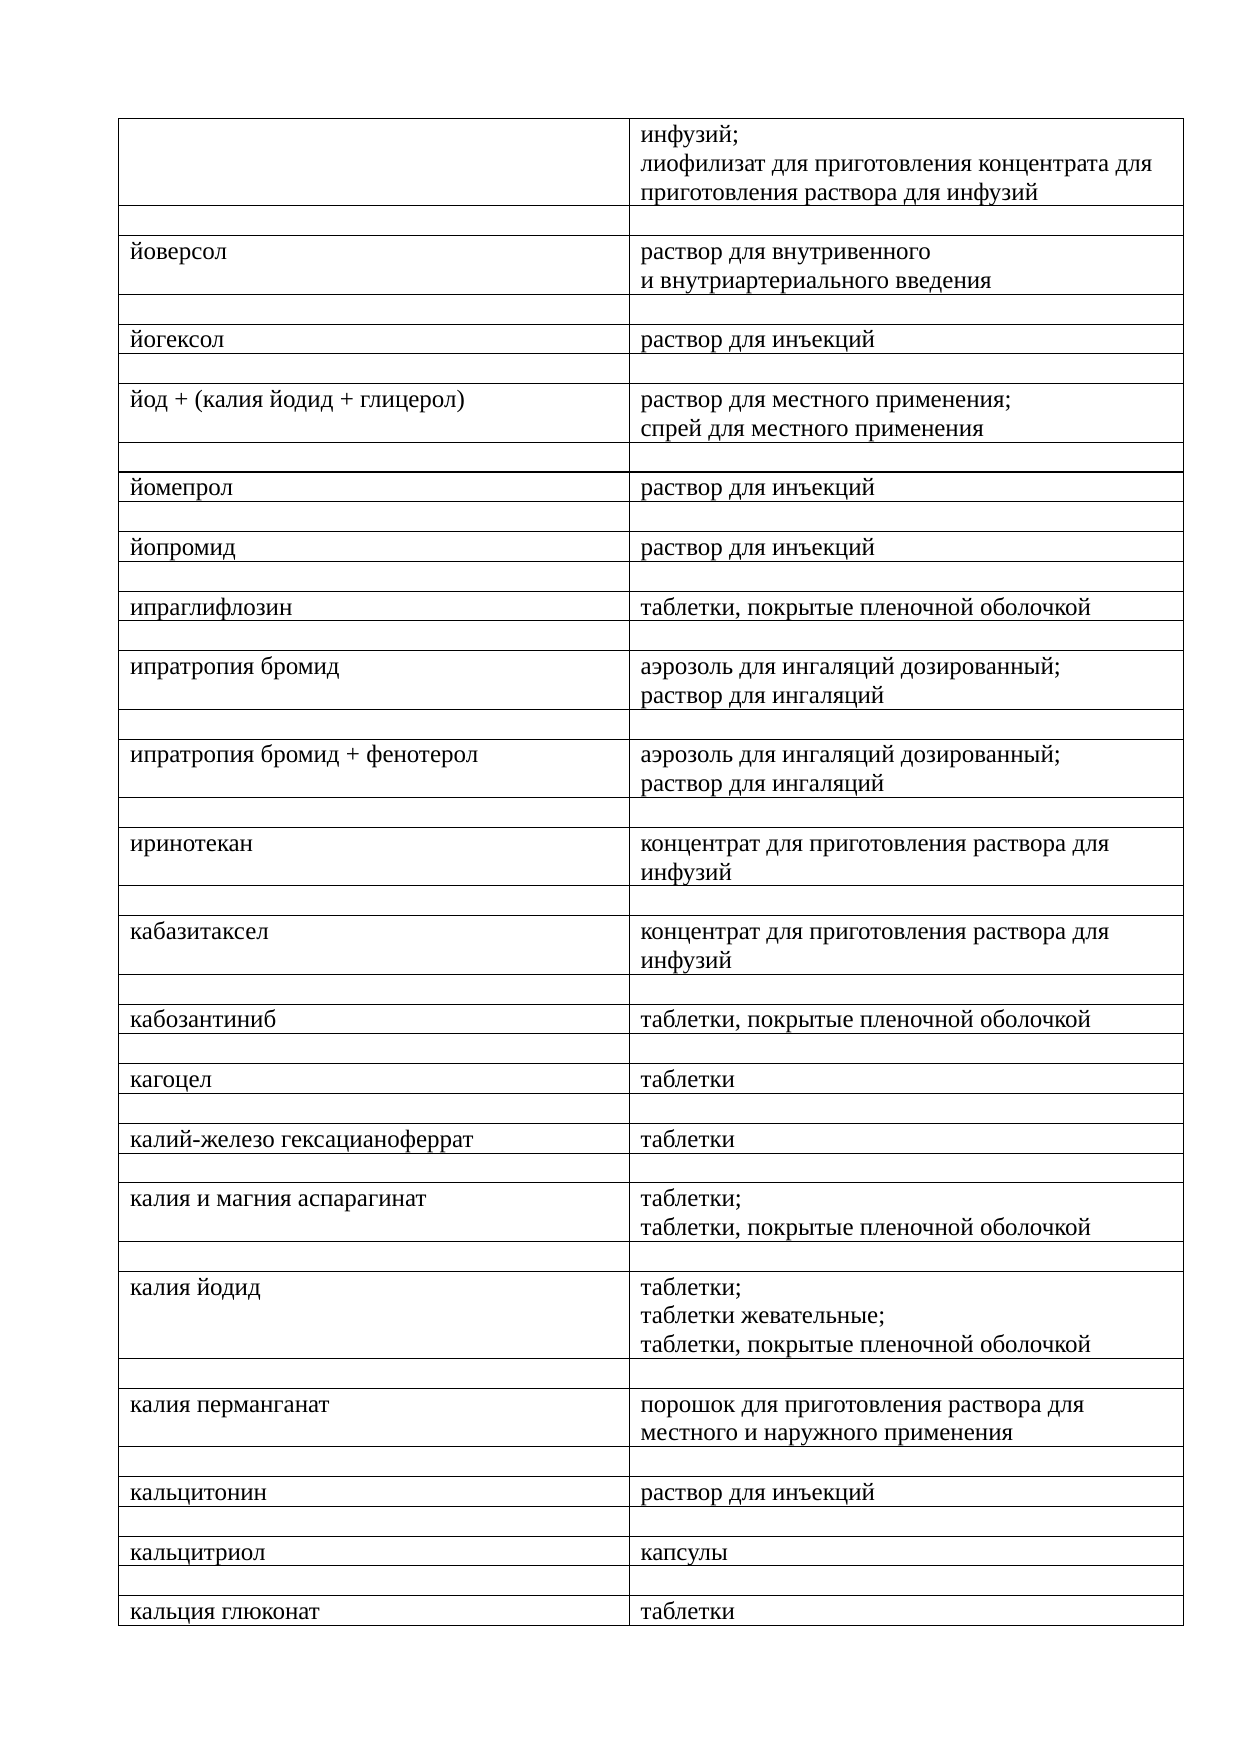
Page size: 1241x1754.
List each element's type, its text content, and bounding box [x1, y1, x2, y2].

table_cell кальцитонин [119, 1477, 629, 1506]
table_cell таблетки [630, 1064, 1183, 1093]
table_cell [630, 1447, 1183, 1476]
table_cell йомепрол [119, 473, 629, 501]
table_cell калия йодид [119, 1272, 629, 1358]
table_cell аэрозоль для ингаляций дозированный; раствор для ингаляций [630, 740, 1183, 797]
table_cell [119, 295, 629, 323]
table_cell [119, 1359, 629, 1388]
table_cell порошок для приготовления раствора для местного и наружного применения [630, 1389, 1183, 1446]
table_cell [630, 206, 1183, 235]
table_cell иринотекан [119, 828, 629, 885]
table_cell раствор для внутривенного и внутриартериального введения [630, 236, 1183, 294]
table_cell раствор для инъекций [630, 473, 1183, 501]
table_cell [630, 710, 1183, 738]
table_cell концентрат для приготовления раствора для инфузий [630, 916, 1183, 974]
table_cell [630, 886, 1183, 915]
table_cell [630, 443, 1183, 471]
table_cell калия и магния аспарагинат [119, 1183, 629, 1241]
table_cell [630, 621, 1183, 650]
table_cell [630, 1566, 1183, 1595]
table_cell таблетки [630, 1596, 1183, 1625]
table_cell [630, 1242, 1183, 1271]
table_cell [630, 502, 1183, 531]
table_cell таблетки, покрытые пленочной оболочкой [630, 592, 1183, 620]
table_cell ипратропия бромид [119, 651, 629, 709]
table_cell [630, 1507, 1183, 1536]
table_cell кабозантиниб [119, 1005, 629, 1033]
table_cell [119, 886, 629, 915]
table_cell [630, 1034, 1183, 1063]
table_cell калий-железо гексацианоферрат [119, 1124, 629, 1152]
table_cell [630, 354, 1183, 383]
table_cell [119, 354, 629, 383]
table_cell [119, 443, 629, 471]
table_cell йоверсол [119, 236, 629, 294]
table_cell [119, 562, 629, 591]
table_cell [119, 1242, 629, 1271]
table_cell [630, 1359, 1183, 1388]
table_cell [119, 975, 629, 1003]
table_cell [119, 1507, 629, 1536]
table_cell йогексол [119, 325, 629, 353]
table_cell [119, 119, 629, 205]
table_cell [630, 1154, 1183, 1182]
table_cell кабазитаксел [119, 916, 629, 974]
table_cell [119, 1094, 629, 1123]
table_cell [630, 798, 1183, 827]
table_cell таблетки, покрытые пленочной оболочкой [630, 1005, 1183, 1033]
table_cell таблетки; таблетки жевательные; таблетки, покрытые пленочной оболочкой [630, 1272, 1183, 1358]
table_cell ипраглифлозин [119, 592, 629, 620]
table_cell [119, 502, 629, 531]
table_cell раствор для инъекций [630, 325, 1183, 353]
table_cell аэрозоль для ингаляций дозированный; раствор для ингаляций [630, 651, 1183, 709]
table_cell [119, 1154, 629, 1182]
table_cell кальцитриол [119, 1537, 629, 1565]
table_cell [119, 798, 629, 827]
table_cell инфузий; лиофилизат для приготовления концентрата для приготовления раствора для инфузий [630, 119, 1183, 205]
table_cell [630, 975, 1183, 1003]
table_cell [119, 1034, 629, 1063]
table_cell ипратропия бромид + фенотерол [119, 740, 629, 797]
table_cell таблетки; таблетки, покрытые пленочной оболочкой [630, 1183, 1183, 1241]
table_cell [119, 206, 629, 235]
table_cell [119, 1447, 629, 1476]
table_cell раствор для местного применения; спрей для местного применения [630, 384, 1183, 442]
table_cell [630, 1094, 1183, 1123]
table_cell концентрат для приготовления раствора для инфузий [630, 828, 1183, 885]
table_cell [630, 295, 1183, 323]
table_cell капсулы [630, 1537, 1183, 1565]
table_cell калия перманганат [119, 1389, 629, 1446]
table_cell раствор для инъекций [630, 1477, 1183, 1506]
table_cell [119, 1566, 629, 1595]
table_cell йод + (калия йодид + глицерол) [119, 384, 629, 442]
table_cell [630, 562, 1183, 591]
table_cell [119, 710, 629, 738]
table_cell раствор для инъекций [630, 532, 1183, 561]
table_cell кальция глюконат [119, 1596, 629, 1625]
table_cell [119, 621, 629, 650]
table_cell йопромид [119, 532, 629, 561]
table_cell кагоцел [119, 1064, 629, 1093]
table_cell таблетки [630, 1124, 1183, 1152]
